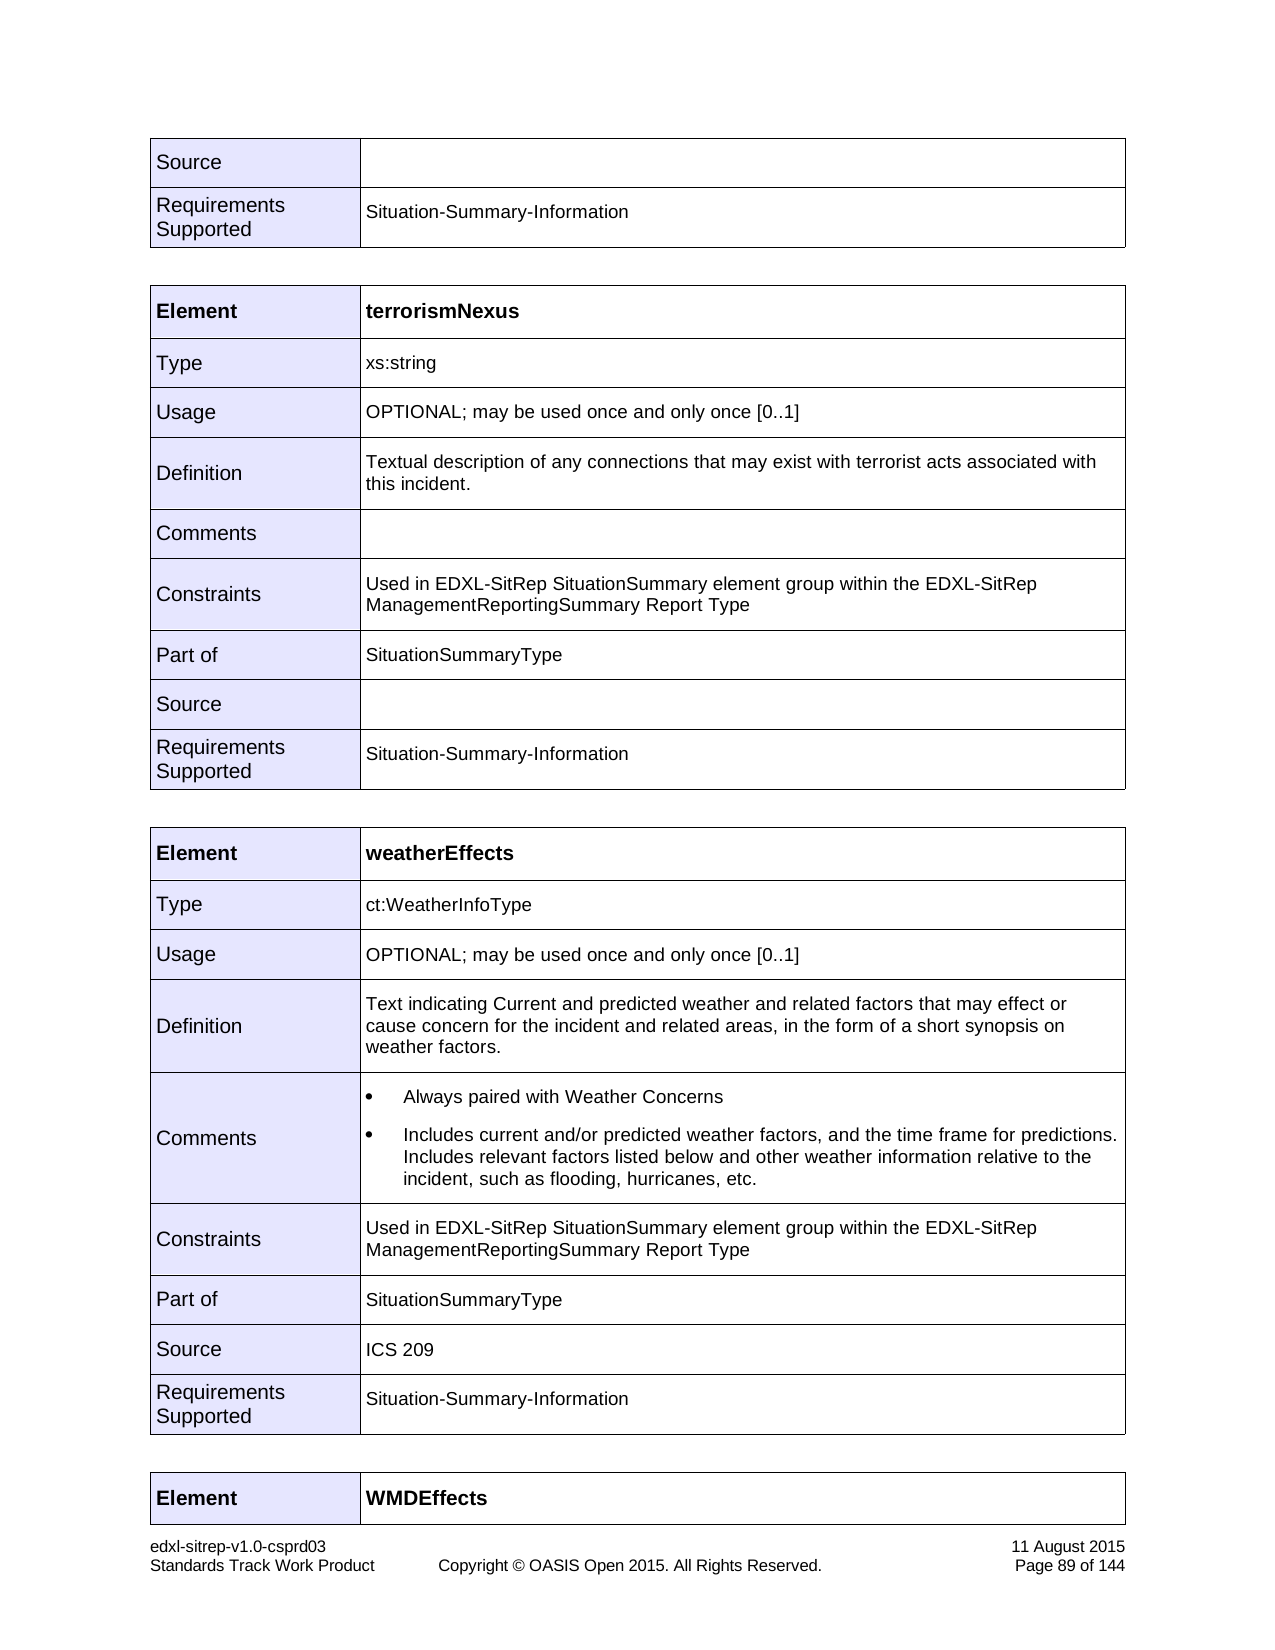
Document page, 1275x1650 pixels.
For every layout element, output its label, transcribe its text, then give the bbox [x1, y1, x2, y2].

table_header Element [151, 1473, 360, 1524]
table_cell Situation-Summary-Information [361, 1375, 1125, 1434]
table_cell OPTIONAL; may be used once and only once [0..1] [361, 388, 1125, 437]
table_cell Comments [151, 510, 360, 558]
table_cell SituationSummaryType [361, 1276, 1125, 1324]
table_header WMDEffects [361, 1473, 1125, 1524]
table_cell Part of [151, 631, 360, 679]
table_cell Type [151, 339, 360, 387]
table_cell Requirements Supported [151, 188, 360, 247]
table_cell Constraints [151, 1204, 360, 1274]
table_cell Definition [151, 980, 360, 1072]
table_cell Used in EDXL-SitRep SituationSummary element group within the EDXL-SitRep ManagementReportingSummary Report Type [361, 559, 1125, 629]
table_cell Usage [151, 388, 360, 437]
table_cell Part of [151, 1276, 360, 1324]
table_cell ICS 209 [361, 1325, 1125, 1374]
table_cell Used in EDXL-SitRep SituationSummary element group within the EDXL-SitRep ManagementReportingSummary Report Type [361, 1204, 1125, 1274]
table_cell [361, 510, 1125, 558]
table_cell Always paired with Weather Concerns Includes current and/or predicted weather factors, and the time frame for predictions. Includes relevant factors listed below and other weather information relative to the incident, such as flooding, hurricanes, etc. [361, 1073, 1125, 1203]
table_header terrorismNexus [361, 286, 1125, 337]
table_cell Source [151, 1325, 360, 1374]
table_cell Requirements Supported [151, 1375, 360, 1434]
table_cell Source [151, 139, 360, 187]
table_cell Definition [151, 438, 360, 508]
table_header weatherEffects [361, 828, 1125, 879]
table_cell OPTIONAL; may be used once and only once [0..1] [361, 930, 1125, 979]
table_cell Textual description of any connections that may exist with terrorist acts associated with this incident. [361, 438, 1125, 508]
table_cell Source [151, 680, 360, 729]
table_cell Situation-Summary-Information [361, 730, 1125, 789]
table_cell [361, 680, 1125, 729]
table_cell SituationSummaryType [361, 631, 1125, 679]
table_header Element [151, 828, 360, 879]
table_cell Requirements Supported [151, 730, 360, 789]
table_cell xs:string [361, 339, 1125, 387]
table_cell Situation-Summary-Information [361, 188, 1125, 247]
table_cell Type [151, 881, 360, 929]
table_cell Constraints [151, 559, 360, 629]
table_cell ct:WeatherInfoType [361, 881, 1125, 929]
table_cell [361, 139, 1125, 187]
table_header Element [151, 286, 360, 337]
table_cell Text indicating Current and predicted weather and related factors that may effect or cause concern for the incident and related areas, in the form of a short synopsis on weather factors. [361, 980, 1125, 1072]
table_cell Comments [151, 1073, 360, 1203]
table_cell Usage [151, 930, 360, 979]
